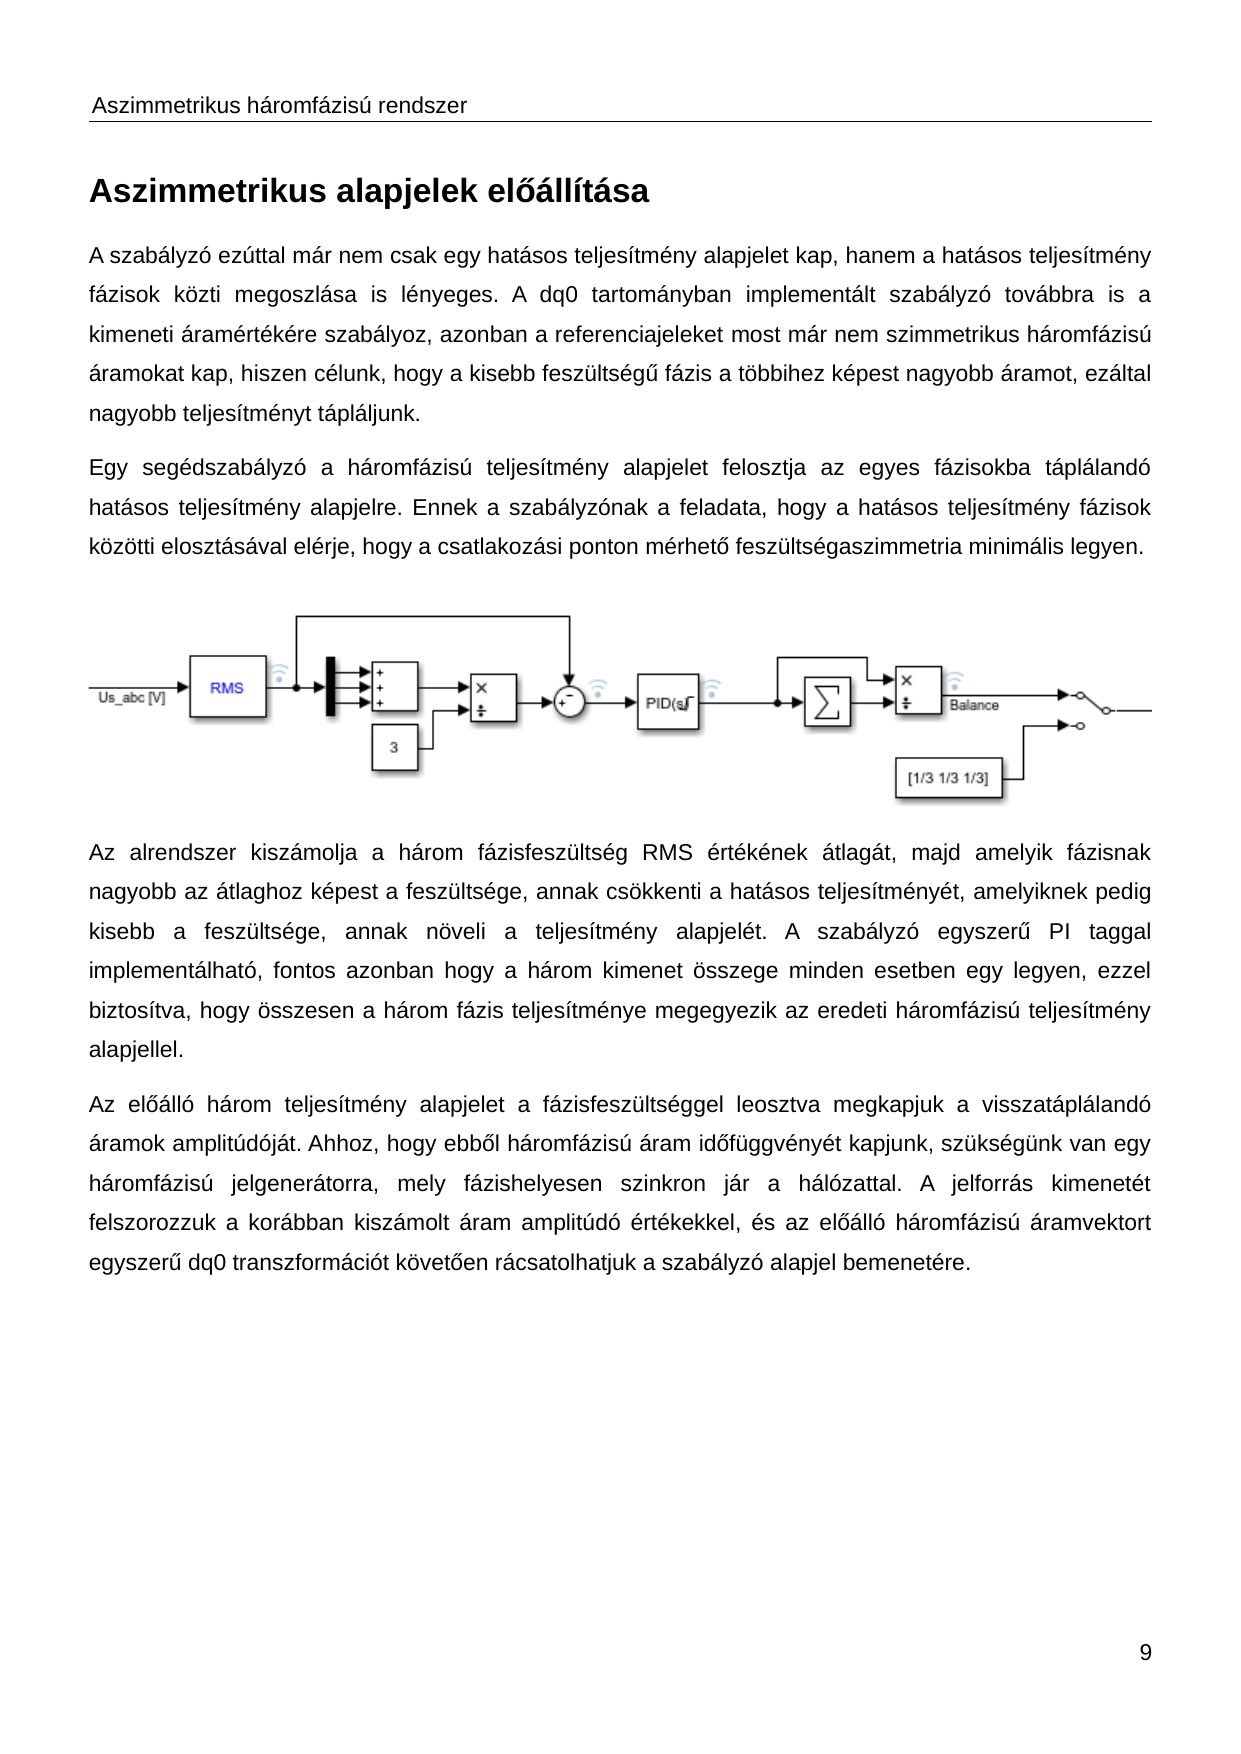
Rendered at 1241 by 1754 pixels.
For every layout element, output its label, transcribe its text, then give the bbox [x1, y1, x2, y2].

text A szabályzó ezúttal már nem csak egy hatásos teljesítmény alapjelet kap, hanem a hatásos teljesítmény fázisok közti megoszlása is lényeges. A dq0 tartományban implementált szabályzó továbbra is a kimeneti áramértékére szabályoz, azonban a referenciajeleket most már nem szimmetrikus háromfázisú áramokat kap, hiszen célunk, hogy a kisebb feszültségű fázis a többihez képest nagyobb áramot, ezáltal nagyobb teljesítményt tápláljunk. [88, 242, 1152, 426]
text Az alrendszer kiszámolja a három fázisfeszültség RMS értékének átlagát, majd amelyik fázisnak nagyobb az átlaghoz képest a feszültsége, annak csökkenti a hatásos teljesítményét, amelyiknek pedig kisebb a feszültsége, annak növeli a teljesítmény alapjelét. A szabályzó egyszerű PI taggal implementálható, fontos azonban hogy a három kimenet összege minden esetben egy legyen, ezzel biztosítva, hogy összesen a három fázis teljesítménye megegyezik az eredeti háromfázisú teljesítmény alapjellel. [88, 826, 1152, 1063]
text Az előálló három teljesítmény alapjelet a fázisfeszültséggel leosztva megkapjuk a visszatáplálandó áramok amplitúdóját. Ahhoz, hogy ebből háromfázisú áram időfüggvényét kapjunk, szükségünk van egy háromfázisú jelgenerátorra, mely fázishelyesen szinkron jár a hálózattal. A jelforrás kimenetét felszorozzuk a korábban kiszámolt áram amplitúdó értékekkel, és az előálló háromfázisú áramvektort egyszerű dq0 transzformációt követően rácsatolhatjuk a szabályzó alapjel bemenetére. [88, 1091, 1152, 1275]
picture [88, 587, 1152, 826]
subtitle Aszimmetrikus alapjelek előállítása [88, 171, 1152, 210]
text Egy segédszabályzó a háromfázisú teljesítmény alapjelet felosztja az egyes fázisokba táplálandó hatásos teljesítmény alapjelre. Ennek a szabályzónak a feladata, hogy a hatásos teljesítmény fázisok közötti elosztásával elérje, hogy a csatlakozási ponton mérhető feszültségaszimmetria minimális legyen. [88, 454, 1152, 559]
